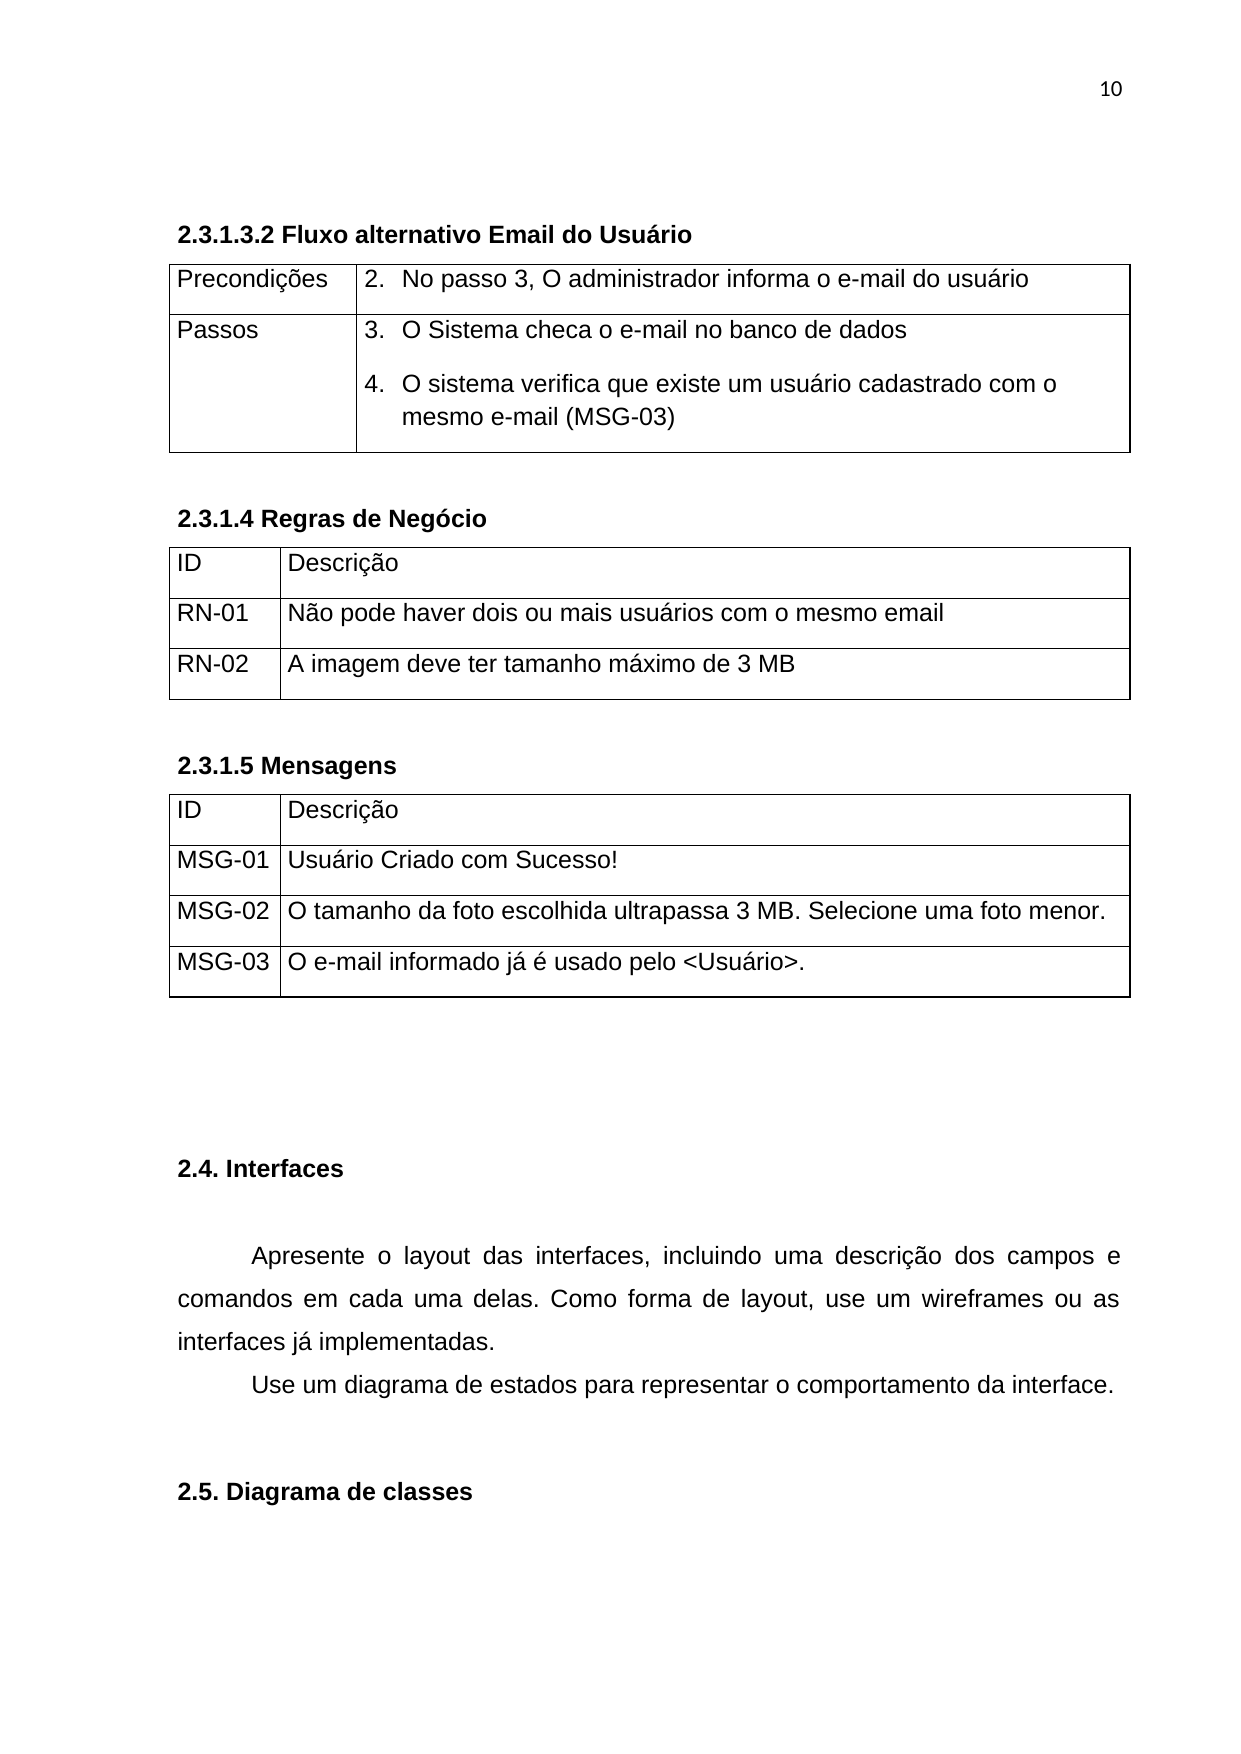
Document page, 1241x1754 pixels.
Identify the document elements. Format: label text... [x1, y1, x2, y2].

subtitle 2.3.1.4 Regras de Negócio [177, 504, 1122, 532]
table_cell MSG-03 [170, 947, 280, 996]
table_cell O tamanho da foto escolhida ultrapassa 3 MB. Selecione uma foto menor. [281, 896, 1129, 946]
table_cell O Sistema checa o e-mail no banco de dados O sistema verifica que existe um usuário cadastrado com o mesmo e-mail (MSG-03) [357, 315, 1129, 452]
table_cell Usuário Criado com Sucesso! [281, 846, 1129, 895]
subtitle 2.4. Interfaces [177, 1154, 1122, 1183]
table_header No passo 3, O administrador informa o e-mail do usuário [357, 265, 1129, 314]
table_cell Não pode haver dois ou mais usuários com o mesmo email [281, 599, 1129, 648]
table_cell O e-mail informado já é usado pelo <Usuário>. [281, 947, 1129, 996]
text Apresente o layout das interfaces, incluindo uma descrição dos campos e comandos em cada uma delas. Como forma de layout, use um wireframes ou as interfaces já implementadas. [177, 1241, 1122, 1356]
table_cell MSG-02 [170, 896, 280, 946]
subtitle 2.5. Diagrama de classes [177, 1477, 1122, 1506]
table_header ID [170, 795, 280, 844]
subtitle 2.3.1.3.2 Fluxo alternativo Email do Usuário [177, 220, 1122, 249]
table_cell RN-02 [170, 649, 280, 699]
subtitle 2.3.1.5 Mensagens [177, 751, 1122, 779]
table_cell Passos [170, 315, 356, 452]
table_header ID [170, 548, 280, 597]
table_cell A imagem deve ter tamanho máximo de 3 MB [281, 649, 1129, 699]
table_header Descrição [281, 795, 1129, 844]
text Use um diagrama de estados para representar o comportamento da interface. [177, 1370, 1122, 1399]
table_cell MSG-01 [170, 846, 280, 895]
table_cell RN-01 [170, 599, 280, 648]
table_header Descrição [281, 548, 1129, 597]
table_header Precondições [170, 265, 356, 314]
